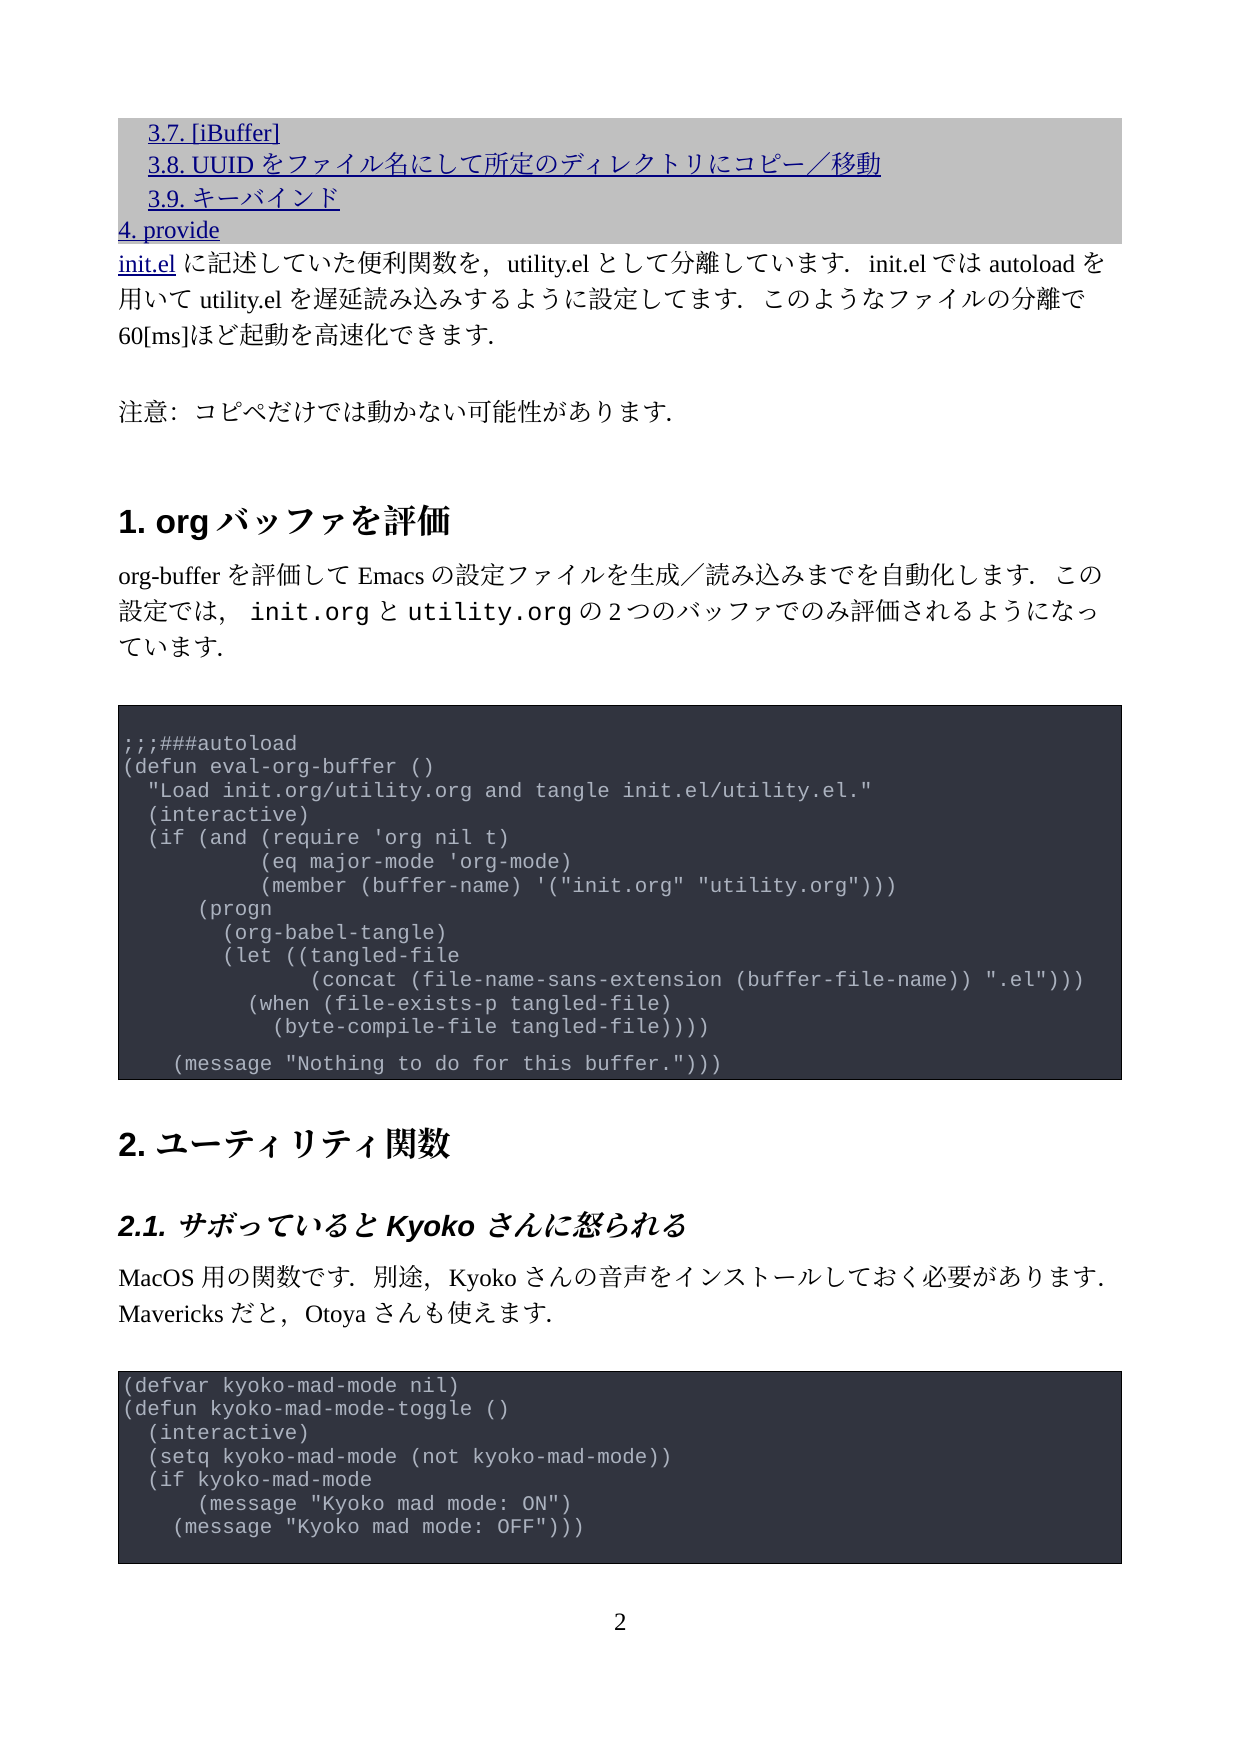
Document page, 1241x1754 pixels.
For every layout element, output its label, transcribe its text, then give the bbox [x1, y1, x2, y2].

text ;;;###autoload [119, 729, 1121, 752]
text (defvar kyoko-mad-mode nil) [119, 1372, 1121, 1394]
text init.el に記述していた便利関数を，utility.el として分離しています．init.el では autoload を用いて utility.el を遅延読み込みするように設定してます．このようなファイルの分離で60[ms]ほど起動を高速化できます． [118, 244, 1122, 380]
text org-buffer を評価して Emacs の設定ファイルを生成／読み込みまでを自動化します．この設定では， init.org と utility.org の2つのバッファでのみ評価されるようになっています． [118, 556, 1122, 693]
text (byte-compile-file tangled-file)))) [119, 1012, 1121, 1040]
text (if (and (require 'org nil t) [119, 823, 1121, 847]
text 注意：コピペだけでは動かない可能性があります． [118, 393, 1122, 457]
text 4. provide [118, 215, 1122, 244]
text (org-babel-tangle) [119, 918, 1121, 942]
text (concat (file-name-sans-extension (buffer-file-name)) ".el"))) [119, 965, 1121, 989]
text MacOS 用の関数です．別途，Kyoko さんの音声をインストールしておく必要があります．Mavericks だと，Otoya さんも使えます． [118, 1258, 1122, 1358]
text (member (buffer-name) '("init.org" "utility.org"))) [119, 871, 1121, 894]
subtitle ユーティリティ関数 [118, 1117, 1122, 1166]
text (defun kyoko-mad-mode-toggle () [119, 1394, 1121, 1418]
text 3.9. キーバインド [148, 181, 1122, 215]
text (message "Kyoko mad mode: ON") [119, 1489, 1121, 1513]
subtitle orgバッファを評価 [118, 495, 1122, 543]
text (message "Kyoko mad mode: OFF"))) [119, 1513, 1121, 1536]
text (message "Nothing to do for this buffer."))) [119, 1048, 1121, 1079]
text (let ((tangled-file [119, 942, 1121, 965]
text (eq major-mode 'org-mode) [119, 847, 1121, 871]
text (interactive) [119, 1418, 1121, 1442]
text (when (file-exists-p tangled-file) [119, 989, 1121, 1012]
text (interactive) [119, 800, 1121, 823]
text "Load init.org/utility.org and tangle init.el/utility.el." [119, 776, 1121, 800]
text 3.8. UUID をファイル名にして所定のディレクトリにコピー／移動 [148, 147, 1122, 181]
text (progn [119, 894, 1121, 918]
text (setq kyoko-mad-mode (not kyoko-mad-mode)) [119, 1442, 1121, 1465]
text 3.7. [iBuffer] [148, 118, 1122, 147]
subtitle サボっていると Kyoko さんに怒られる [118, 1203, 1122, 1245]
text (if kyoko-mad-mode [119, 1465, 1121, 1489]
text (defun eval-org-buffer () [119, 752, 1121, 776]
